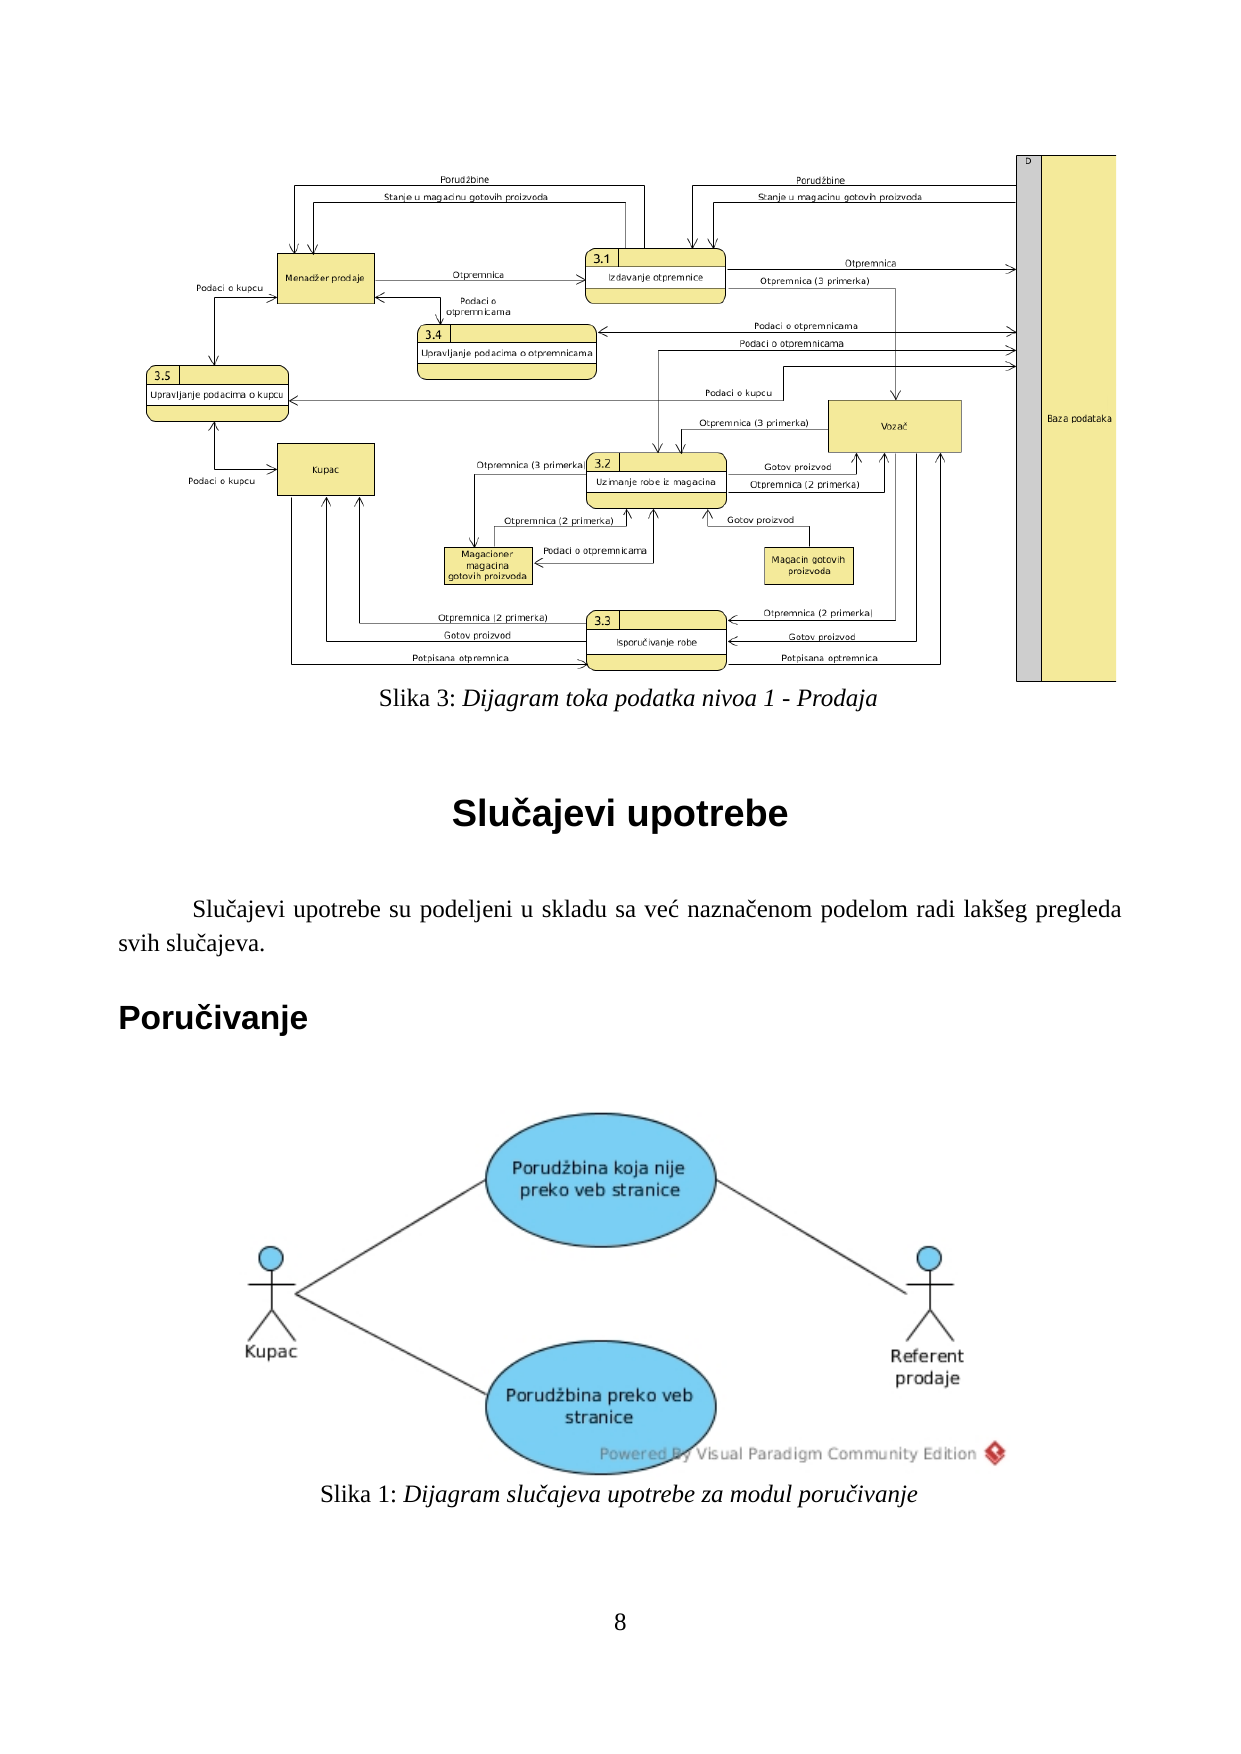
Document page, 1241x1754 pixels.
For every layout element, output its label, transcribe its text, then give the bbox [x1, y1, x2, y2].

picture [226, 1110, 1014, 1480]
text Slika 3: Dijagram toka podatka nivoa 1 - Prodaja [127, 683, 1131, 711]
text Slika 1: Dijagram slučajeva upotrebe za modul poručivanje [226, 1480, 1014, 1508]
picture [142, 147, 1117, 683]
subtitle Poručivanje [118, 998, 1122, 1037]
subtitle Slučajevi upotrebe [118, 791, 1122, 835]
text Slučajevi upotrebe su podeljeni u skladu sa već naznačenom podelom radi lakšeg pregleda svih slučajeva. [118, 894, 1122, 957]
